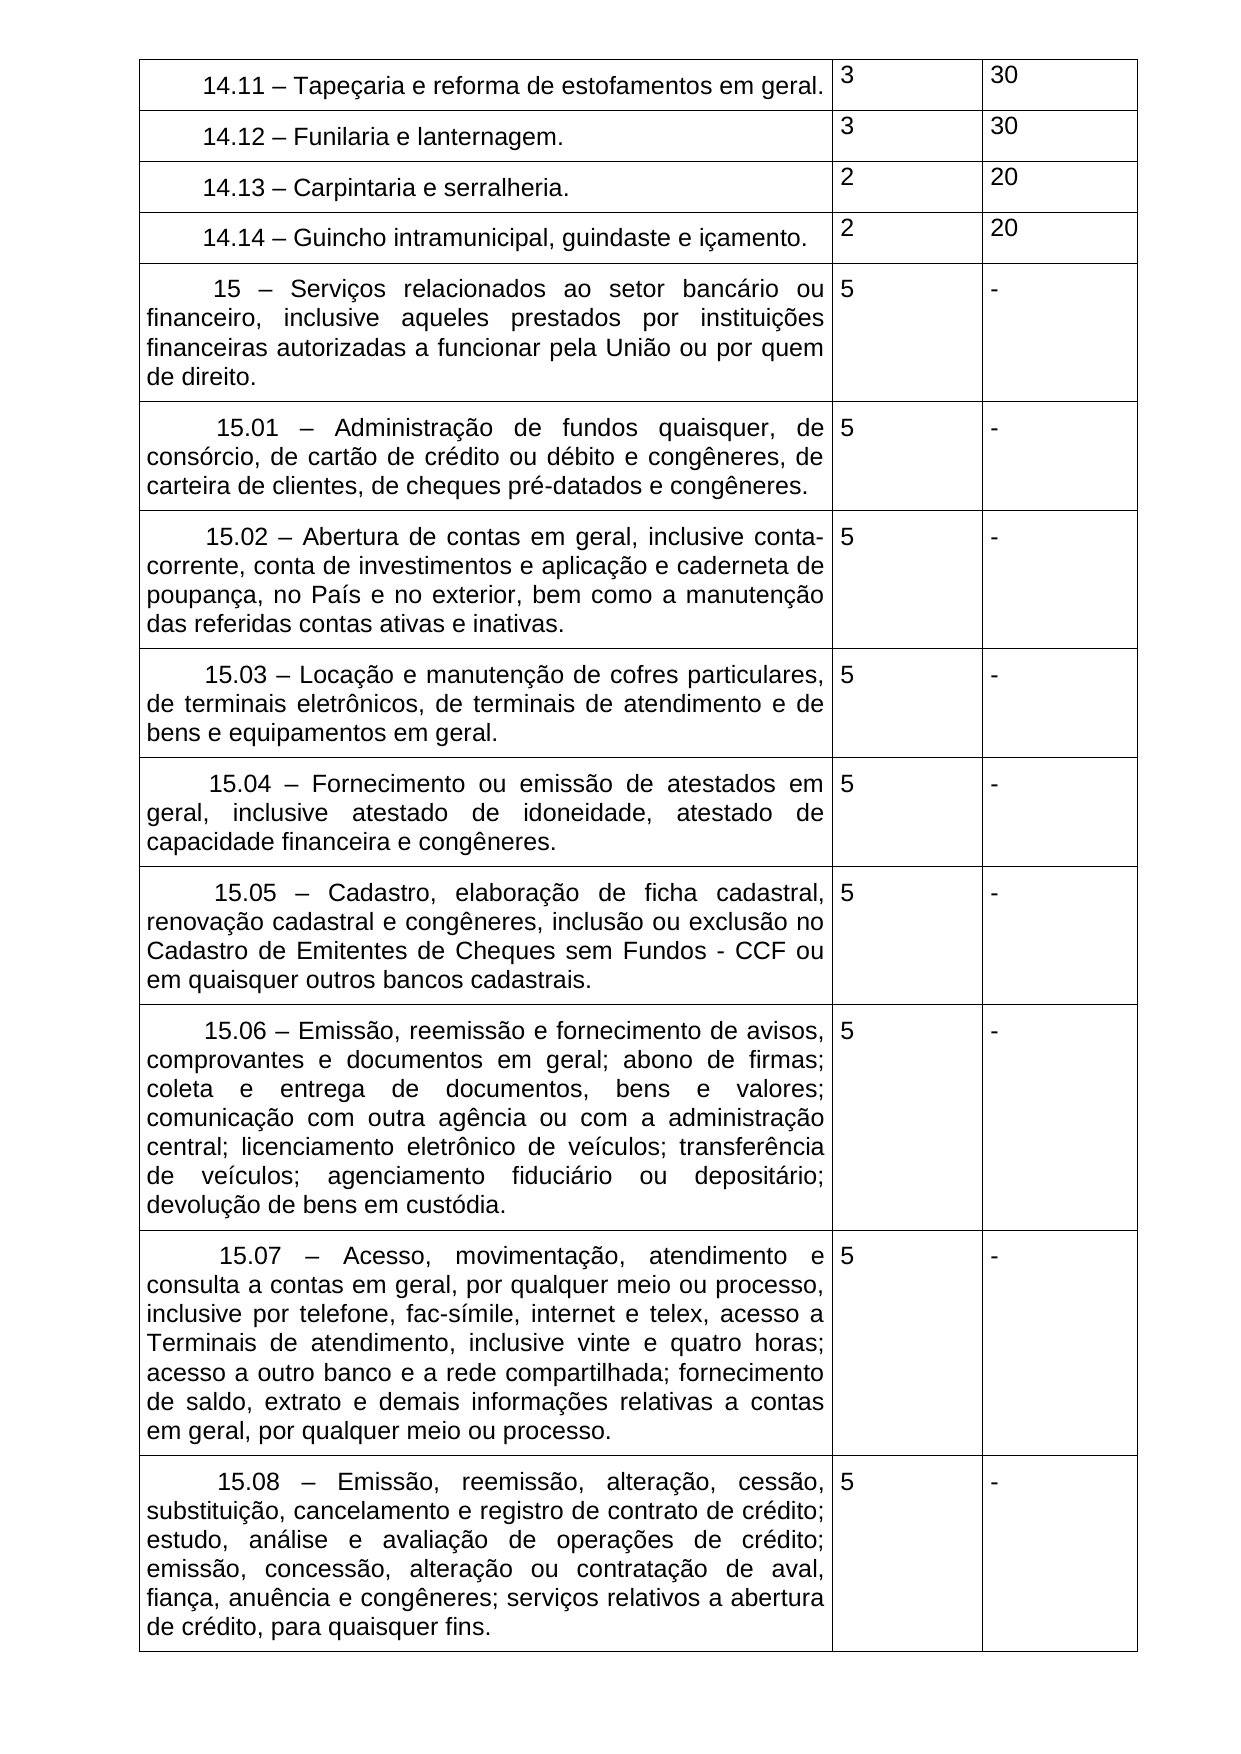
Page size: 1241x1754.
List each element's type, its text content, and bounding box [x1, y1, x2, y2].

table_cell 5 [833, 867, 982, 1004]
table_cell 14.11 – Tapeçaria e reforma de estofamentos em geral. [140, 60, 832, 110]
table_cell - [983, 1231, 1137, 1455]
table_cell 5 [833, 264, 982, 401]
table_cell 15.05 – Cadastro, elaboração de ficha cadastral, renovação cadastral e congêneres, inclusão ou exclusão no Cadastro de Emitentes de Cheques sem Fundos - CCF ou em quaisquer outros bancos cadastrais. [140, 867, 832, 1004]
table_cell 15.03 – Locação e manutenção de cofres particulares, de terminais eletrônicos, de terminais de atendimento e de bens e equipamentos em geral. [140, 649, 832, 757]
table_cell 5 [833, 649, 982, 757]
table_cell 15 – Serviços relacionados ao setor bancário ou financeiro, inclusive aqueles prestados por instituições financeiras autorizadas a funcionar pela União ou por quem de direito. [140, 264, 832, 401]
table_cell - [983, 264, 1137, 401]
table_cell 2 [833, 162, 982, 212]
table_cell - [983, 1005, 1137, 1230]
table_cell 14.13 – Carpintaria e serralheria. [140, 162, 832, 212]
table_cell 30 [983, 111, 1137, 161]
table_cell 15.04 – Fornecimento ou emissão de atestados em geral, inclusive atestado de idoneidade, atestado de capacidade financeira e congêneres. [140, 758, 832, 866]
table_cell 5 [833, 1456, 982, 1651]
table_cell - [983, 758, 1137, 866]
table_cell - [983, 867, 1137, 1004]
table_cell - [983, 649, 1137, 757]
table_cell 5 [833, 511, 982, 648]
table_cell 15.08 – Emissão, reemissão, alteração, cessão, substituição, cancelamento e registro de contrato de crédito; estudo, análise e avaliação de operações de crédito; emissão, concessão, alteração ou contratação de aval, fiança, anuência e congêneres; serviços relativos a abertura de crédito, para quaisquer fins. [140, 1456, 832, 1651]
table_cell 3 [833, 60, 982, 110]
table_cell 15.02 – Abertura de contas em geral, inclusive conta-corrente, conta de investimentos e aplicação e caderneta de poupança, no País e no exterior, bem como a manutenção das referidas contas ativas e inativas. [140, 511, 832, 648]
table_cell 5 [833, 758, 982, 866]
table_cell 5 [833, 1005, 982, 1230]
table_cell 14.12 – Funilaria e lanternagem. [140, 111, 832, 161]
table_cell 3 [833, 111, 982, 161]
table_cell - [983, 1456, 1137, 1651]
table_cell 20 [983, 162, 1137, 212]
table_cell 20 [983, 213, 1137, 263]
table_cell 5 [833, 402, 982, 510]
table_cell 14.14 – Guincho intramunicipal, guindaste e içamento. [140, 213, 832, 263]
table_cell 2 [833, 213, 982, 263]
table_cell 15.06 – Emissão, reemissão e fornecimento de avisos, comprovantes e documentos em geral; abono de firmas; coleta e entrega de documentos, bens e valores; comunicação com outra agência ou com a administração central; licenciamento eletrônico de veículos; transferência de veículos; agenciamento fiduciário ou depositário; devolução de bens em custódia. [140, 1005, 832, 1230]
table_cell - [983, 511, 1137, 648]
table_cell 5 [833, 1231, 982, 1455]
table_cell - [983, 402, 1137, 510]
table_cell 30 [983, 60, 1137, 110]
table_cell 15.07 – Acesso, movimentação, atendimento e consulta a contas em geral, por qualquer meio ou processo, inclusive por telefone, fac-símile, internet e telex, acesso a Terminais de atendimento, inclusive vinte e quatro horas; acesso a outro banco e a rede compartilhada; fornecimento de saldo, extrato e demais informações relativas a contas em geral, por qualquer meio ou processo. [140, 1231, 832, 1455]
table_cell 15.01 – Administração de fundos quaisquer, de consórcio, de cartão de crédito ou débito e congêneres, de carteira de clientes, de cheques pré-datados e congêneres. [140, 402, 832, 510]
